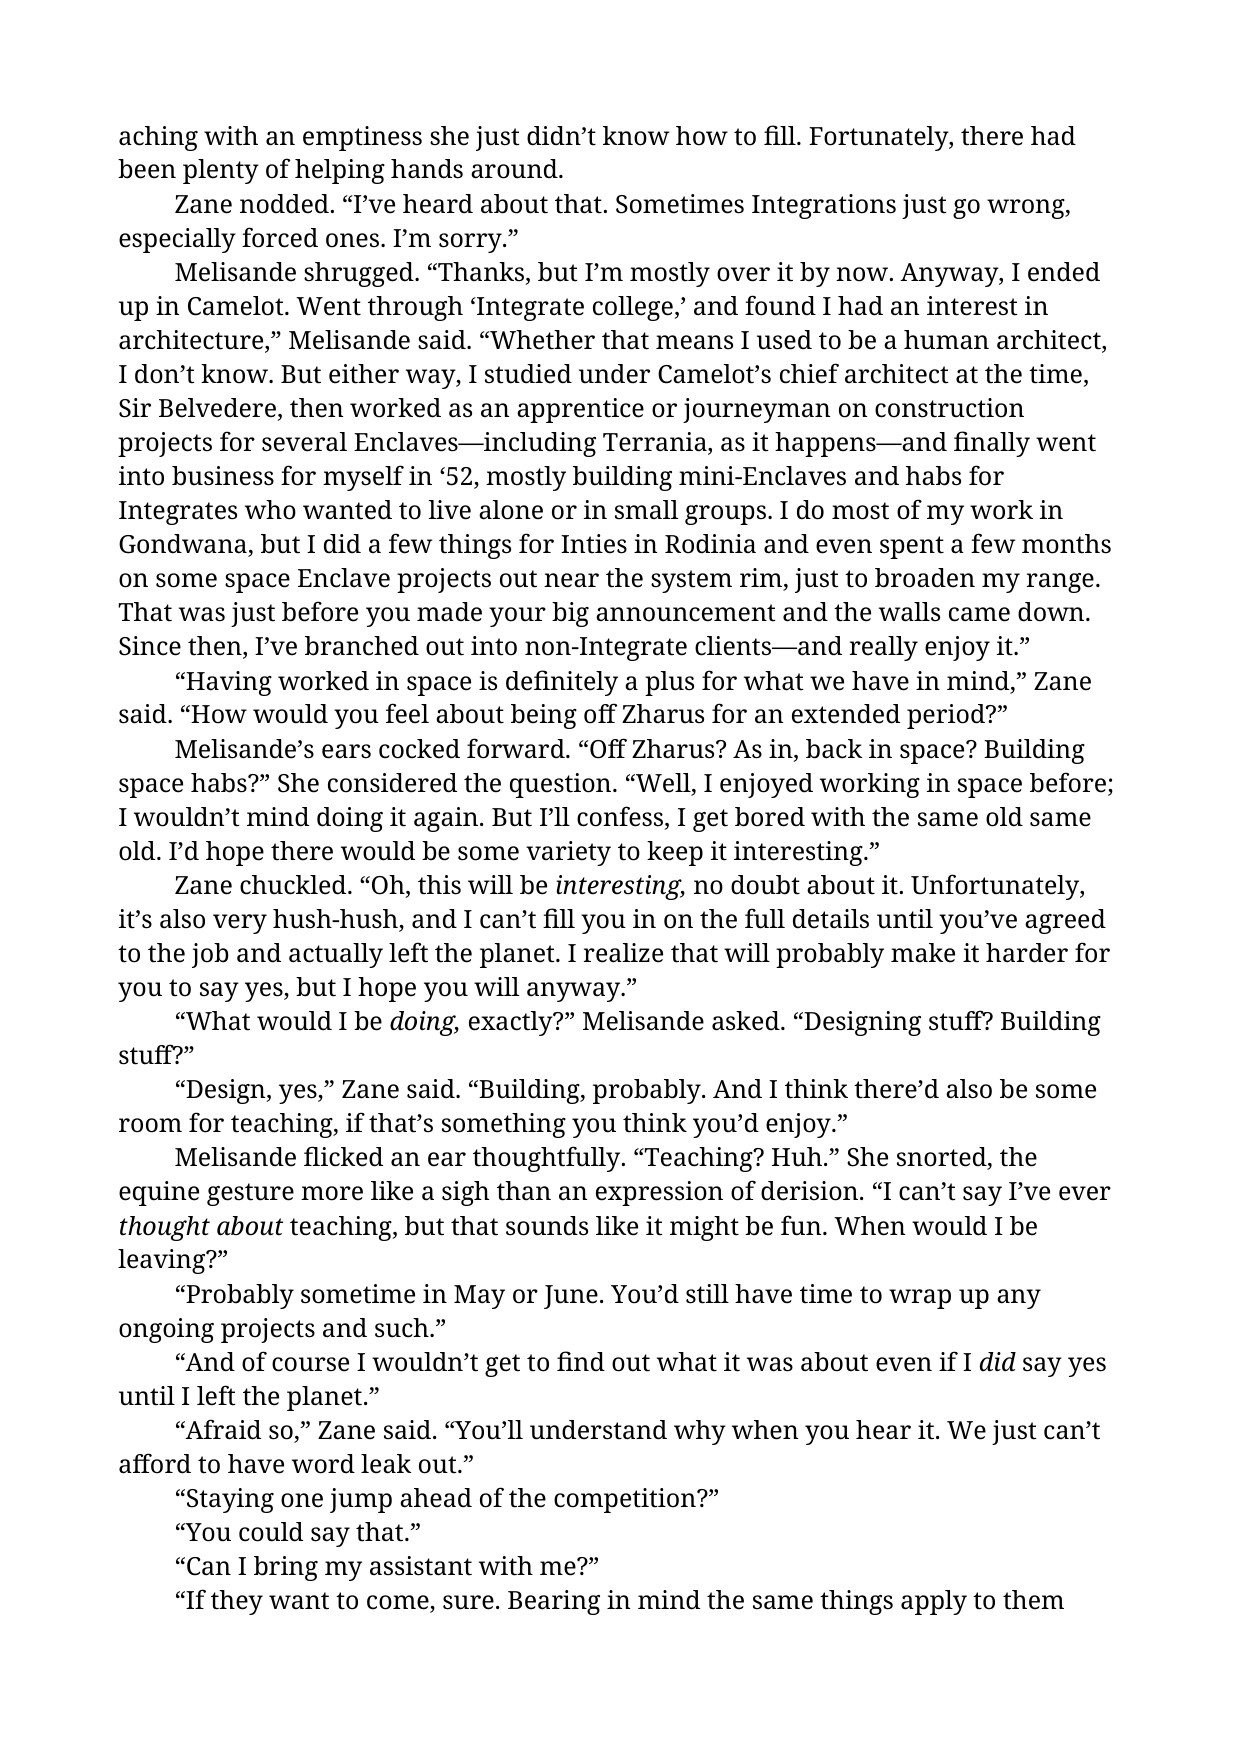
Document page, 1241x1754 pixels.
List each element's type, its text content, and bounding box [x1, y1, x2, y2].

text Melisande’s ears cocked forward. “Off Zharus? As in, back in space? Building space habs?” She considered the question. “Well, I enjoyed working in space before; I wouldn’t mind doing it again. But I’ll confess, I get bored with the same old same old. I’d hope there would be some variety to keep it interesting.” [118, 731, 1122, 867]
text “Afraid so,” Zane said. “You’ll understand why when you hear it. We just can’t afford to have word leak out.” [118, 1412, 1122, 1481]
text “And of course I wouldn’t get to find out what it was about even if I did say yes until I left the planet.” [118, 1344, 1122, 1412]
text “Can I bring my assistant with me?” [118, 1549, 1122, 1583]
text “Having worked in space is definitely a plus for what we have in mind,” Zane said. “How would you feel about being off Zharus for an extended period?” [118, 663, 1122, 731]
text “What would I be doing, exactly?” Melisande asked. “Designing stuff? Building stuff?” [118, 1004, 1122, 1072]
text “Probably sometime in May or June. You’d still have time to wrap up any ongoing projects and such.” [118, 1276, 1122, 1344]
text Melisande shrugged. “Thanks, but I’m mostly over it by now. Anyway, I ended up in Camelot. Went through ‘Integrate college,’ and found I had an interest in architecture,” Melisande said. “Whether that means I used to be a human architect, I don’t know. But either way, I studied under Camelot’s chief architect at the time, Sir Belvedere, then worked as an apprentice or journeyman on construction projects for several Enclaves—including Terrania, as it happens—and finally went into business for myself in ‘52, mostly building mini-Enclaves and habs for Integrates who wanted to live alone or in small groups. I do most of my work in Gondwana, but I did a few things for Inties in Rodinia and even spent a few months on some space Enclave projects out near the system rim, just to broaden my range. That was just before you made your big announcement and the walls came down. Since then, I’ve branched out into non-Integrate clients—and really enjoy it.” [118, 254, 1122, 663]
text Melisande flicked an ear thoughtfully. “Teaching? Huh.” She snorted, the equine gesture more like a sigh than an expression of derision. “I can’t say I’ve ever thought about teaching, but that sounds like it might be fun. When would I be leaving?” [118, 1140, 1122, 1276]
text “You could say that.” [118, 1515, 1122, 1549]
text “If they want to come, sure. Bearing in mind the same things apply to them [118, 1583, 1122, 1617]
text Zane chuckled. “Oh, this will be interesting, no doubt about it. Unfortunately, it’s also very hush-hush, and I can’t fill you in on the full details until you’ve agreed to the job and actually left the planet. I realize that will probably make it harder for you to say yes, but I hope you will anyway.” [118, 867, 1122, 1004]
text Zane nodded. “I’ve heard about that. Sometimes Integrations just go wrong, especially forced ones. I’m sorry.” [118, 186, 1122, 254]
text “Staying one jump ahead of the competition?” [118, 1481, 1122, 1515]
text “Design, yes,” Zane said. “Building, probably. And I think there’d also be some room for teaching, if that’s something you think you’d enjoy.” [118, 1072, 1122, 1140]
text aching with an emptiness she just didn’t know how to fill. Fortunately, there had been plenty of helping hands around. [118, 118, 1122, 186]
